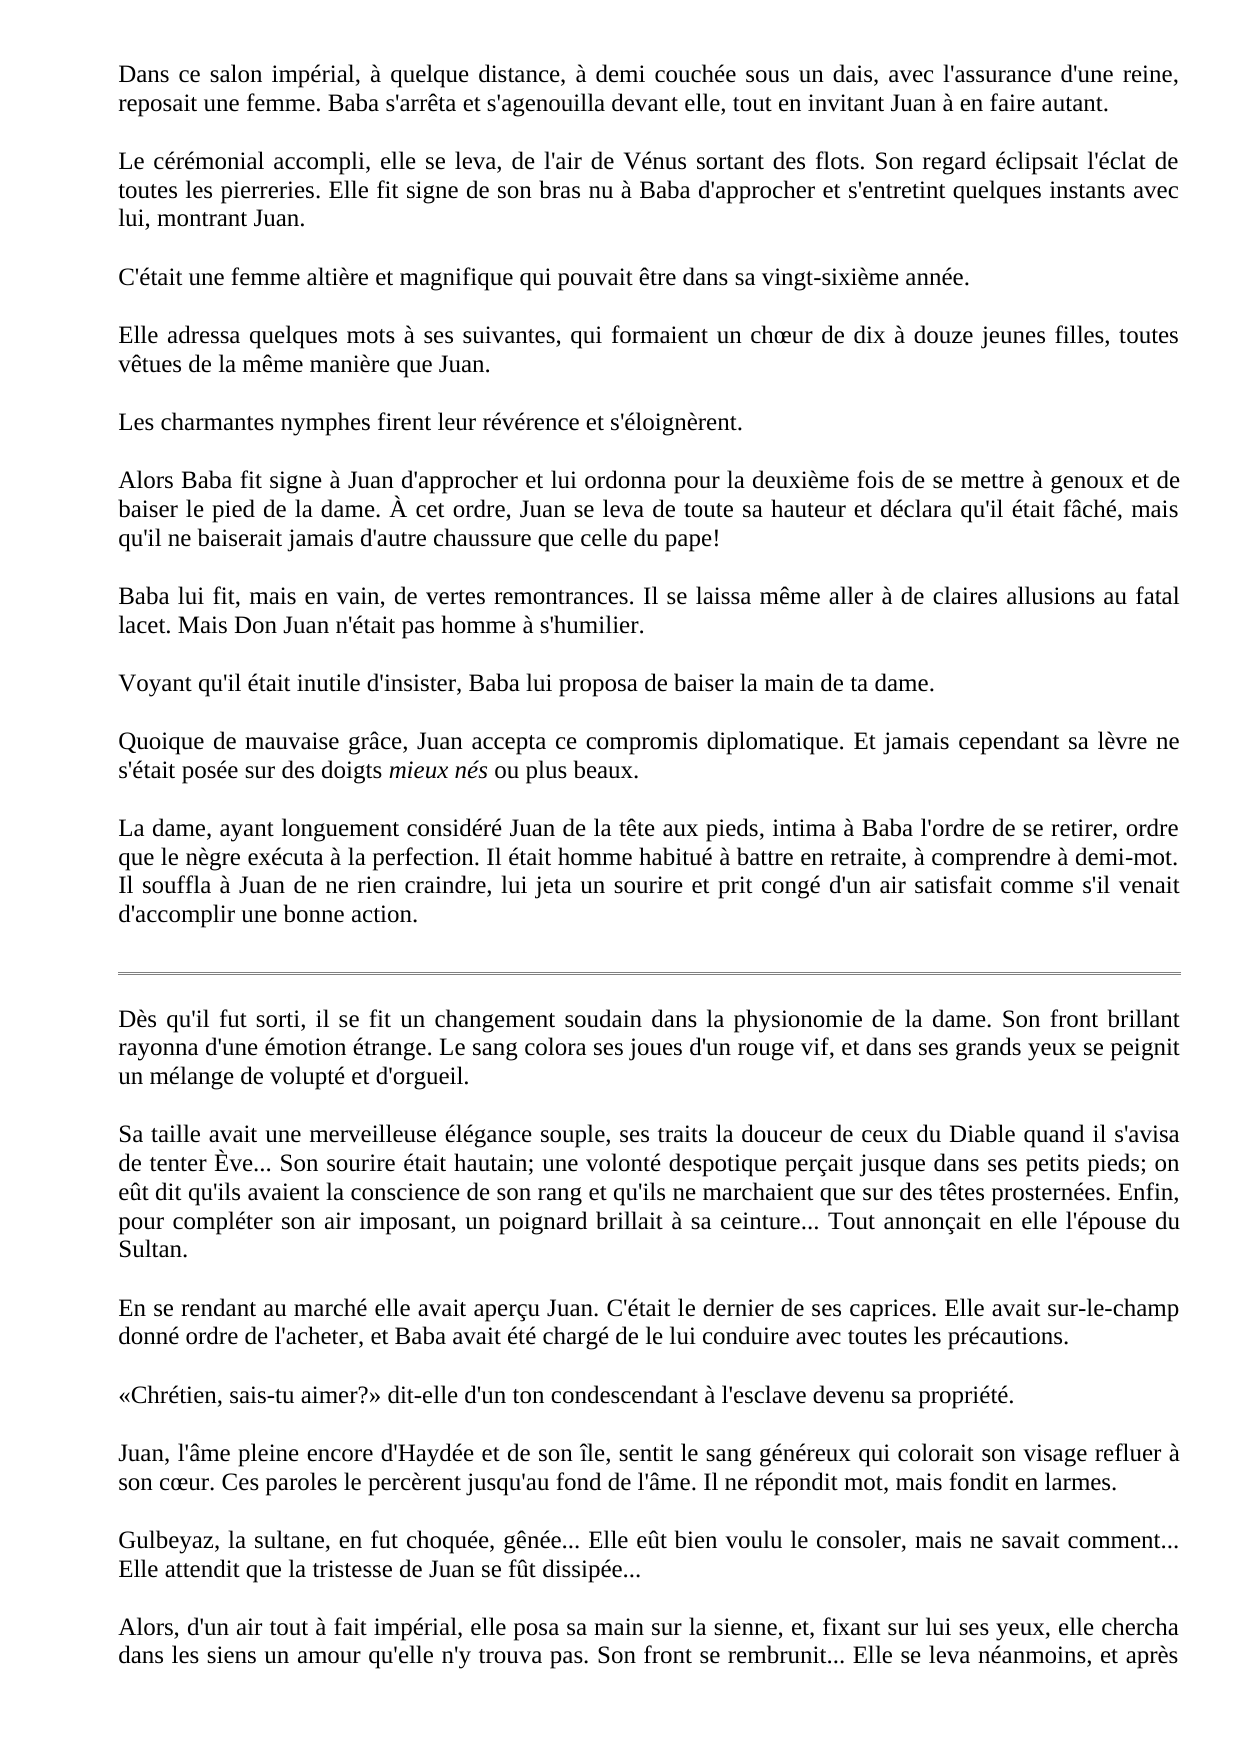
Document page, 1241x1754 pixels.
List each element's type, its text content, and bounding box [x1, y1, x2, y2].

text Quoique de mauvaise grâce, Juan accepta ce compromis diplomatique. Et jamais cependant sa lèvre ne s'était posée sur des doigts mieux nés ou plus beaux. [118, 726, 1181, 784]
text «Chrétien, sais-tu aimer?» dit-elle d'un ton condescendant à l'esclave devenu sa propriété. [118, 1380, 1181, 1408]
text C'était une femme altière et magnifique qui pouvait être dans sa vingt-sixième année. [118, 262, 1181, 291]
text Le cérémonial accompli, elle se leva, de l'air de Vénus sortant des flots. Son regard éclipsait l'éclat de toutes les pierreries. Elle fit signe de son bras nu à Baba d'approcher et s'entretint quelques instants avec lui, montrant Juan. [118, 146, 1181, 232]
text Les charmantes nymphes firent leur révérence et s'éloignèrent. [118, 407, 1181, 436]
text Elle adressa quelques mots à ses suivantes, qui formaient un chœur de dix à douze jeunes filles, toutes vêtues de la même manière que Juan. [118, 320, 1181, 377]
text Alors Baba fit signe à Juan d'approcher et lui ordonna pour la deuxième fois de se mettre à genoux et de baiser le pied de la dame. À cet ordre, Juan se leva de toute sa hauteur et déclara qu'il était fâché, mais qu'il ne baiserait jamais d'autre chaussure que celle du pape! [118, 465, 1181, 551]
text La dame, ayant longuement considéré Juan de la tête aux pieds, intima à Baba l'ordre de se retirer, ordre que le nègre exécuta à la perfection. Il était homme habitué à battre en retraite, à comprendre à demi-mot. Il souffla à Juan de ne rien craindre, lui jeta un sourire et prit congé d'un air satisfait comme s'il venait d'accomplir une bonne action. [118, 813, 1181, 928]
text Gulbeyaz, la sultane, en fut choquée, gênée... Elle eût bien voulu le consoler, mais ne savait comment... Elle attendit que la tristesse de Juan se fût dissipée... [118, 1525, 1181, 1582]
text Dès qu'il fut sorti, il se fit un changement soudain dans la physionomie de la dame. Son front brillant rayonna d'une émotion étrange. Le sang colora ses joues d'un rouge vif, et dans ses grands yeux se peignit un mélange de volupté et d'orgueil. [118, 1004, 1181, 1090]
text En se rendant au marché elle avait aperçu Juan. C'était le dernier de ses caprices. Elle avait sur-le-champ donné ordre de l'acheter, et Baba avait été chargé de le lui conduire avec toutes les précautions. [118, 1293, 1181, 1350]
text Juan, l'âme pleine encore d'Haydée et de son île, sentit le sang généreux qui colorait son visage refluer à son cœur. Ces paroles le percèrent jusqu'au fond de l'âme. Il ne répondit mot, mais fondit en larmes. [118, 1438, 1181, 1495]
text Baba lui fit, mais en vain, de vertes remontrances. Il se laissa même aller à de claires allusions au fatal lacet. Mais Don Juan n'était pas homme à s'humilier. [118, 581, 1181, 638]
text Voyant qu'il était inutile d'insister, Baba lui proposa de baiser la main de ta dame. [118, 668, 1181, 697]
text Sa taille avait une merveilleuse élégance souple, ses traits la douceur de ceux du Diable quand il s'avisa de tenter Ève... Son sourire était hautain; une volonté despotique perçait jusque dans ses petits pieds; on eût dit qu'ils avaient la conscience de son rang et qu'ils ne marchaient que sur des têtes prosternées. Enfin, pour compléter son air imposant, un poignard brillait à sa ceinture... Tout annonçait en elle l'épouse du Sultan. [118, 1119, 1181, 1263]
text Dans ce salon impérial, à quelque distance, à demi couchée sous un dais, avec l'assurance d'une reine, reposait une femme. Baba s'arrêta et s'agenouilla devant elle, tout en invitant Juan à en faire autant. [118, 59, 1181, 117]
text Alors, d'un air tout à fait impérial, elle posa sa main sur la sienne, et, fixant sur lui ses yeux, elle chercha dans les siens un amour qu'elle n'y trouva pas. Son front se rembrunit... Elle se leva néanmoins, et après [118, 1612, 1181, 1669]
